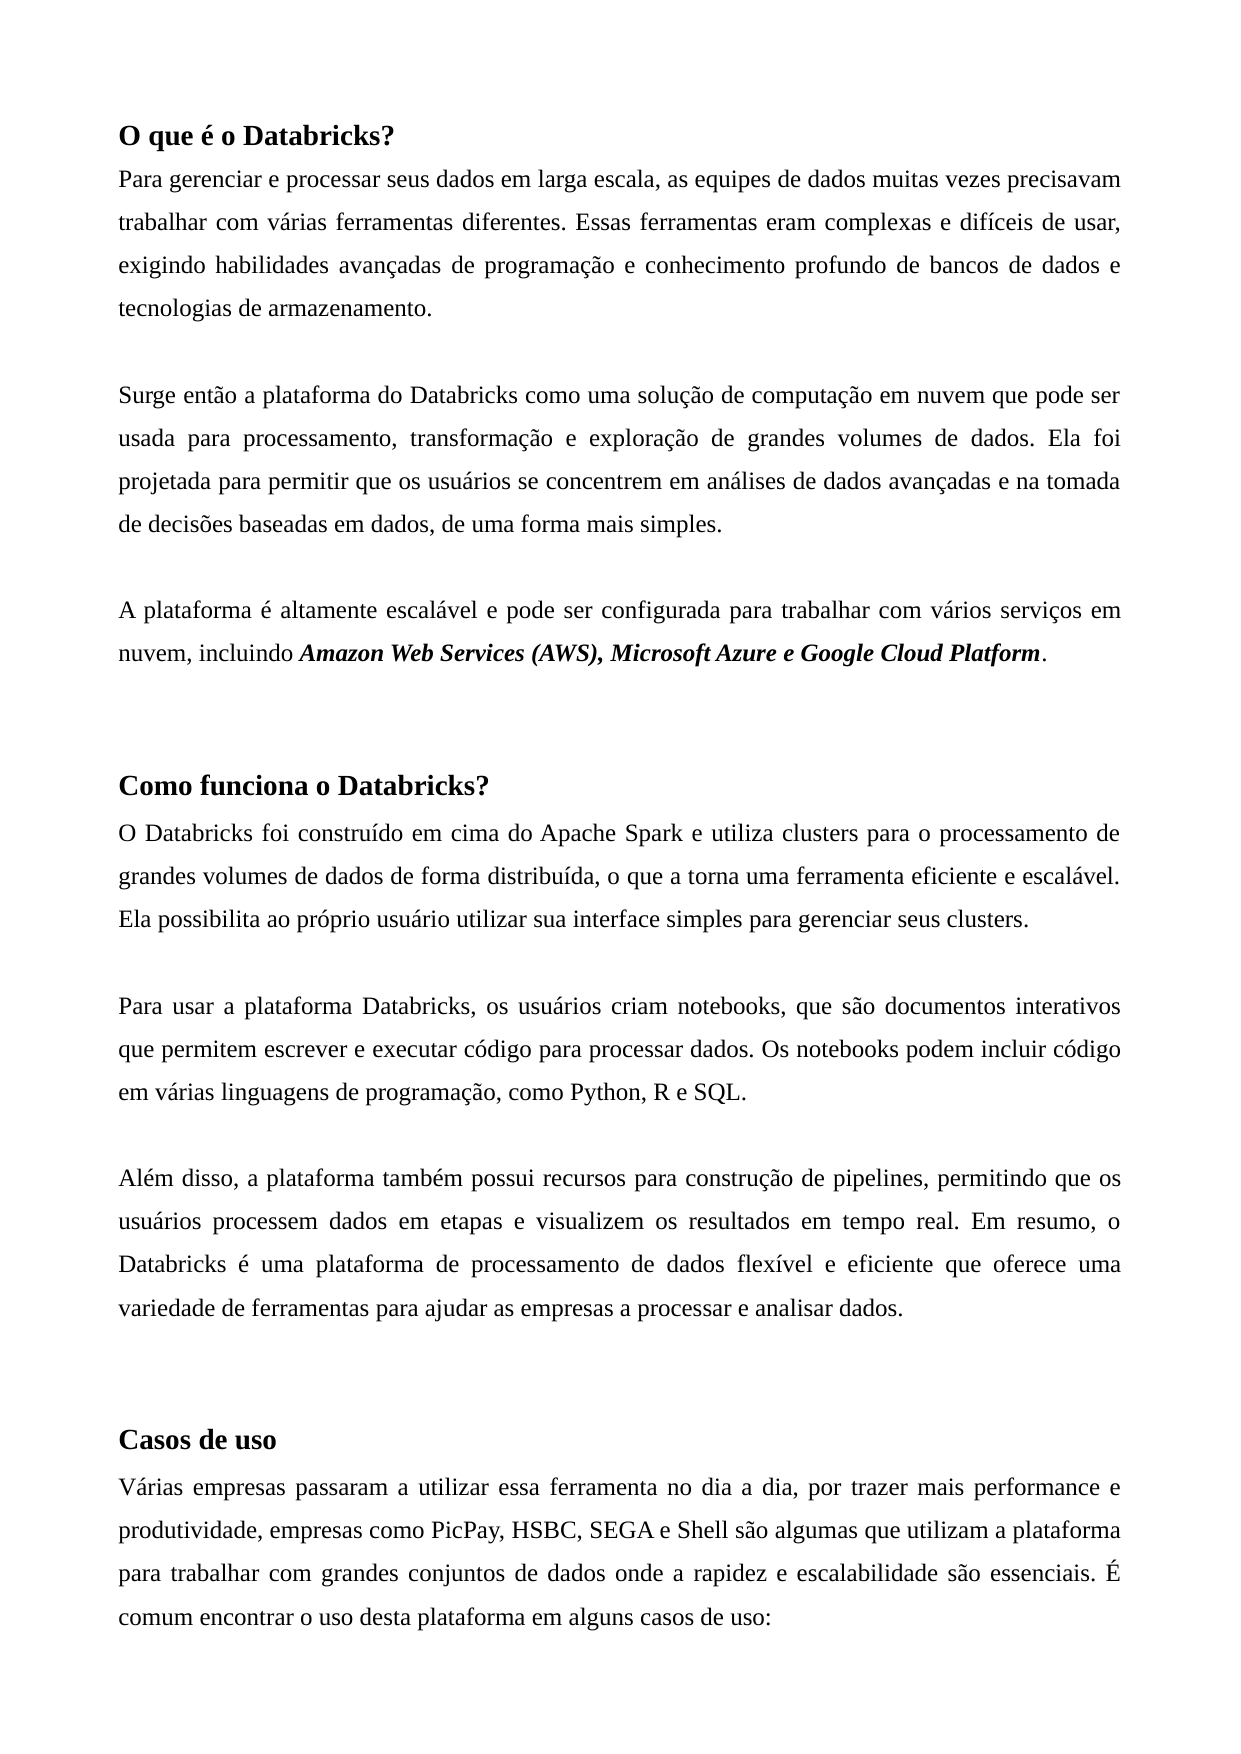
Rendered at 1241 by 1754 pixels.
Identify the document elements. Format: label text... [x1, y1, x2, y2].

text Várias empresas passaram a utilizar essa ferramenta no dia a dia, por trazer mais performance e produtividade, empresas como PicPay, HSBC, SEGA e Shell são algumas que utilizam a plataforma para trabalhar com grandes conjuntos de dados onde a rapidez e escalabilidade são essenciais. É comum encontrar o uso desta plataforma em alguns casos de uso: [118, 1472, 1122, 1630]
text A plataforma é altamente escalável e pode ser configurada para trabalhar com vários serviços em nuvem, incluindo Amazon Web Services (AWS), Microsoft Azure e Google Cloud Platform. [118, 595, 1122, 667]
text O Databricks foi construído em cima do Apache Spark e utiliza clusters para o processamento de grandes volumes de dados de forma distribuída, o que a torna uma ferramenta eficiente e escalável. Ela possibilita ao próprio usuário utilizar sua interface simples para gerenciar seus clusters. [118, 818, 1122, 933]
subtitle Como funciona o Databricks? [118, 768, 1122, 801]
text Para gerenciar e processar seus dados em larga escala, as equipes de dados muitas vezes precisavam trabalhar com várias ferramentas diferentes. Essas ferramentas eram complexas e difíceis de usar, exigindo habilidades avançadas de programação e conhecimento profundo de bancos de dados e tecnologias de armazenamento. [118, 164, 1122, 322]
text Surge então a plataforma do Databricks como uma solução de computação em nuvem que pode ser usada para processamento, transformação e exploração de grandes volumes de dados. Ela foi projetada para permitir que os usuários se concentrem em análises de dados avançadas e na tomada de decisões baseadas em dados, de uma forma mais simples. [118, 380, 1122, 538]
text Além disso, a plataforma também possui recursos para construção de pipelines, permitindo que os usuários processem dados em etapas e visualizem os resultados em tempo real. Em resumo, o Databricks é uma plataforma de processamento de dados flexível e eficiente que oferece uma variedade de ferramentas para ajudar as empresas a processar e analisar dados. [118, 1163, 1122, 1321]
subtitle Casos de uso [118, 1422, 1122, 1456]
subtitle O que é o Databricks? [118, 118, 1122, 152]
text Para usar a plataforma Databricks, os usuários criam notebooks, que são documentos interativos que permitem escrever e executar código para processar dados. Os notebooks podem incluir código em várias linguagens de programação, como Python, R e SQL. [118, 991, 1122, 1106]
